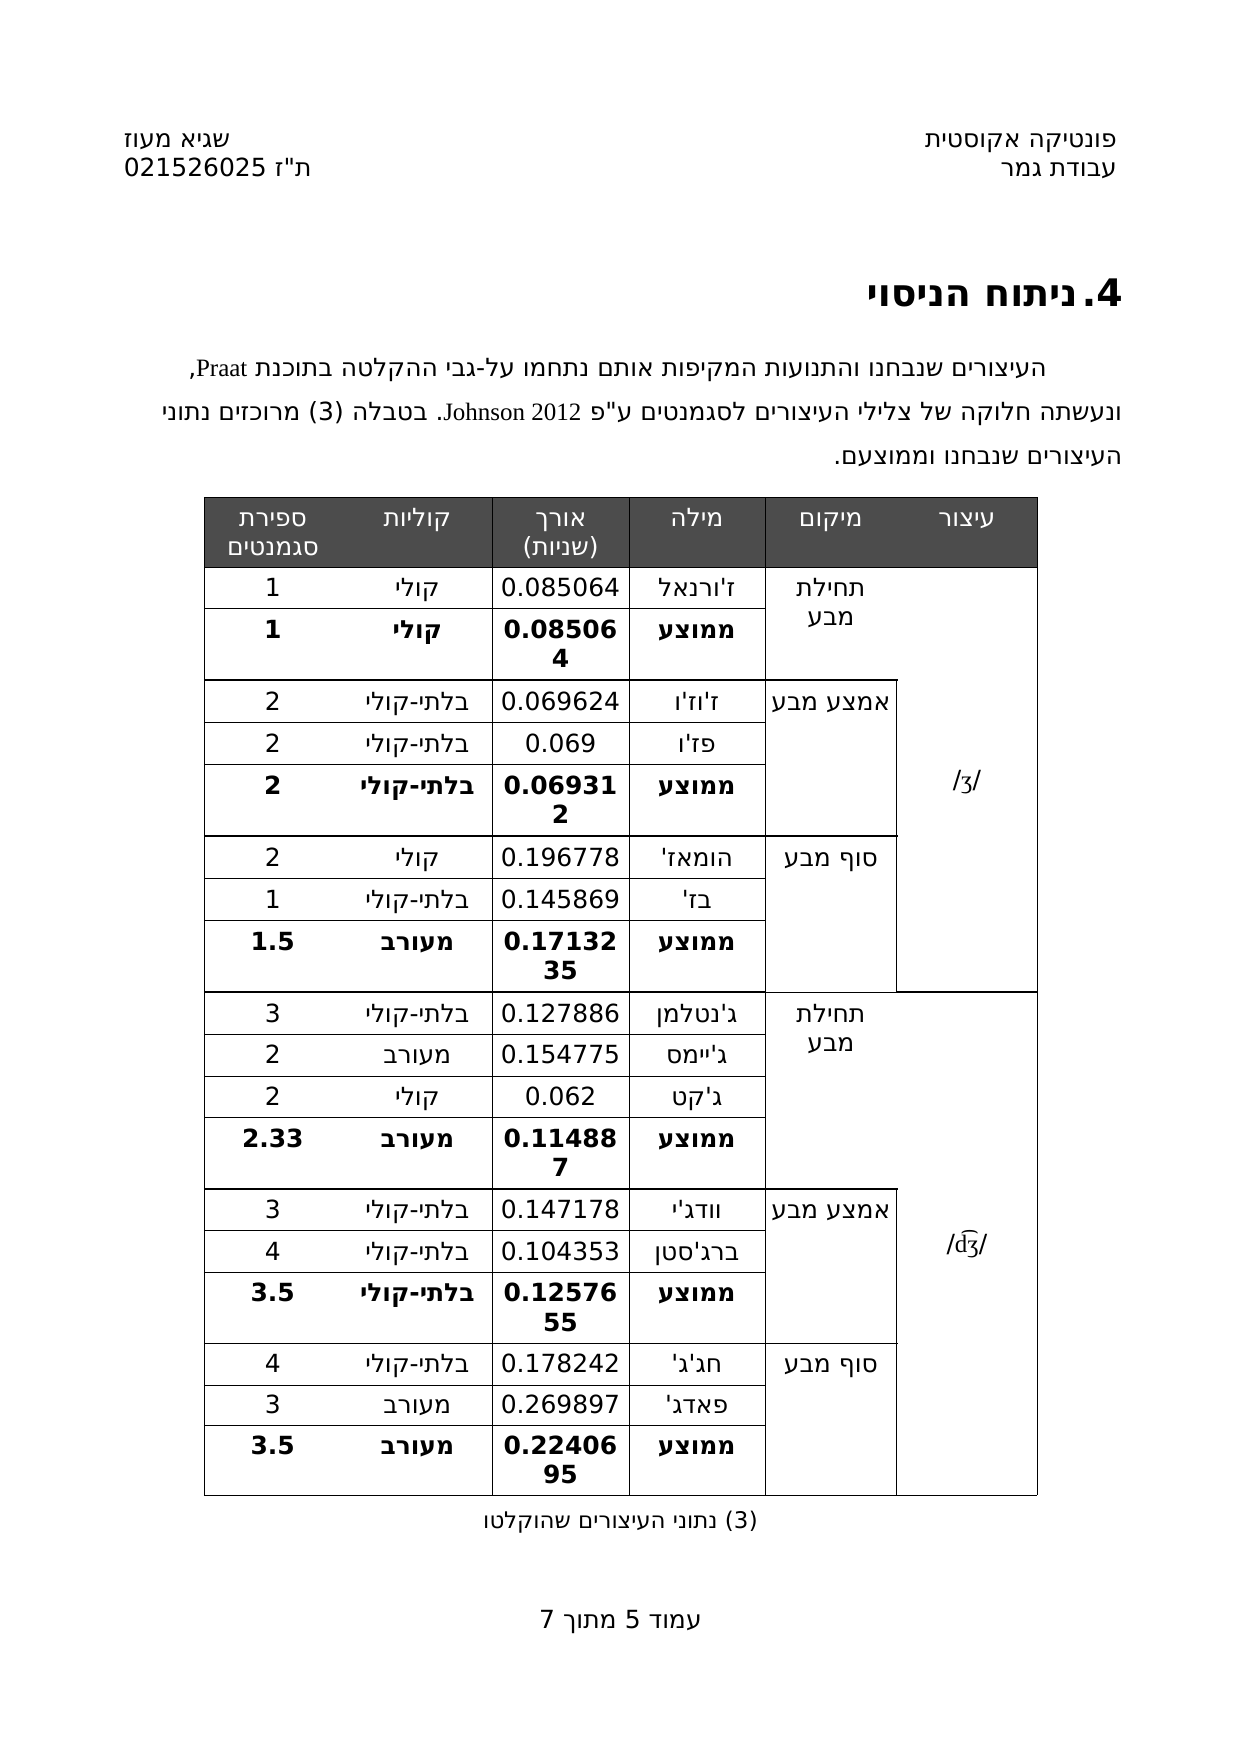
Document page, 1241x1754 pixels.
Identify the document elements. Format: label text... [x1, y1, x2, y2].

table_cell קולי [342, 837, 492, 878]
table_cell 4 [205, 1344, 342, 1384]
table_cell 0.178242 [493, 1344, 629, 1384]
table_cell 0.1257655 [493, 1273, 629, 1343]
table_cell 0.154775 [493, 1035, 629, 1076]
table_cell 2 [205, 1035, 342, 1076]
table_cell 0.069312 [493, 765, 629, 835]
table_header עיצור [897, 498, 1037, 567]
table_cell פז'ו [630, 723, 765, 764]
table_cell 2 [205, 765, 342, 835]
table_cell ממוצע [630, 609, 765, 679]
table_cell מעורב [342, 1426, 492, 1495]
table_cell בז' [630, 879, 765, 920]
text (3) נתוני העיצורים שהוקלטו [118, 1508, 1122, 1534]
table_cell 0.085064 [493, 568, 629, 608]
table_cell חג'ג' [630, 1344, 765, 1384]
table_cell תחילת מבע [766, 568, 897, 679]
table_cell /ʒ/ [897, 568, 1037, 991]
table_header ספירת סגמנטים [205, 498, 342, 567]
table_cell 2.33 [205, 1118, 342, 1188]
table_cell 0.069 [493, 723, 629, 764]
table_cell בלתי-קולי [342, 1273, 492, 1343]
table_cell מעורב [342, 1386, 492, 1425]
table_cell ממוצע [630, 1426, 765, 1495]
table_cell 2 [205, 837, 342, 878]
table_cell בלתי-קולי [342, 993, 492, 1034]
table_cell ממוצע [630, 1273, 765, 1343]
table_cell 3 [205, 993, 342, 1034]
subtitle ניתוח הניסוי [118, 272, 1122, 316]
table_cell מעורב [342, 921, 492, 991]
table_cell בלתי-קולי [342, 879, 492, 920]
text העיצורים שנבחנו והתנועות המקיפות אותם נתחמו על-גבי ההקלטה בתוכנת Praat, ונעשתה חלוקה של צלילי העיצורים לסגמנטים ע"פ Johnson 2012. בטבלה (3) מרוכזים נתוני העיצורים שנבחנו וממוצעם. [118, 353, 1122, 470]
table_cell סוף מבע [766, 837, 896, 991]
table_cell 3 [205, 1190, 342, 1230]
table_cell פאדג' [630, 1386, 765, 1425]
table_cell אמצע מבע [766, 681, 896, 835]
table_cell ג'קט [630, 1077, 765, 1117]
table_cell קולי [342, 609, 492, 679]
table_cell ג'נטלמן [630, 993, 765, 1034]
table_cell 0.1713235 [493, 921, 629, 991]
table_cell ברג'סטן [630, 1231, 765, 1272]
table_cell 0.062 [493, 1077, 629, 1117]
table_cell מעורב [342, 1118, 492, 1188]
table_cell 0.069624 [493, 681, 629, 722]
table_header מילה [630, 498, 765, 567]
table_cell 0.2240695 [493, 1426, 629, 1495]
table_cell וודג'י [630, 1190, 765, 1230]
table_cell 2 [205, 681, 342, 722]
table_cell 3.5 [205, 1426, 342, 1495]
table_cell סוף מבע [766, 1344, 896, 1495]
table_cell 1 [205, 568, 342, 608]
table_cell בלתי-קולי [342, 1344, 492, 1384]
table_cell ג'יימס [630, 1035, 765, 1076]
table_cell 1 [205, 609, 342, 679]
table_cell ממוצע [630, 765, 765, 835]
table_cell 3 [205, 1386, 342, 1425]
table_cell אמצע מבע [766, 1190, 896, 1343]
table_cell ז'ורנאל [630, 568, 765, 608]
table_cell 3.5 [205, 1273, 342, 1343]
table_cell 4 [205, 1231, 342, 1272]
table_cell בלתי-קולי [342, 723, 492, 764]
table_cell מעורב [342, 1035, 492, 1076]
table_cell 0.085064 [493, 609, 629, 679]
table_header מיקום [766, 498, 897, 567]
table_cell 0.196778 [493, 837, 629, 878]
table_header אורך (שניות) [493, 498, 629, 567]
table_cell ממוצע [630, 921, 765, 991]
table_cell 2 [205, 1077, 342, 1117]
table_cell בלתי-קולי [342, 681, 492, 722]
table_cell /d͡ʒ/ [897, 993, 1037, 1495]
table_cell 0.147178 [493, 1190, 629, 1230]
table_cell 1.5 [205, 921, 342, 991]
table_cell 1 [205, 879, 342, 920]
table_cell בלתי-קולי [342, 1231, 492, 1272]
table_cell 2 [205, 723, 342, 764]
table_cell ממוצע [630, 1118, 765, 1188]
table_cell 0.145869 [493, 879, 629, 920]
table_cell בלתי-קולי [342, 765, 492, 835]
table_cell קולי [342, 1077, 492, 1117]
table_cell קולי [342, 568, 492, 608]
table_header קוליות [342, 498, 492, 567]
table_cell 0.269897 [493, 1386, 629, 1425]
table_cell תחילת מבע [766, 993, 897, 1188]
table_cell הומאז' [630, 837, 765, 878]
table_cell בלתי-קולי [342, 1190, 492, 1230]
table_cell 0.104353 [493, 1231, 629, 1272]
table_cell 0.114887 [493, 1118, 629, 1188]
table_cell ז'וז'ו [630, 681, 765, 722]
table_cell 0.127886 [493, 993, 629, 1034]
